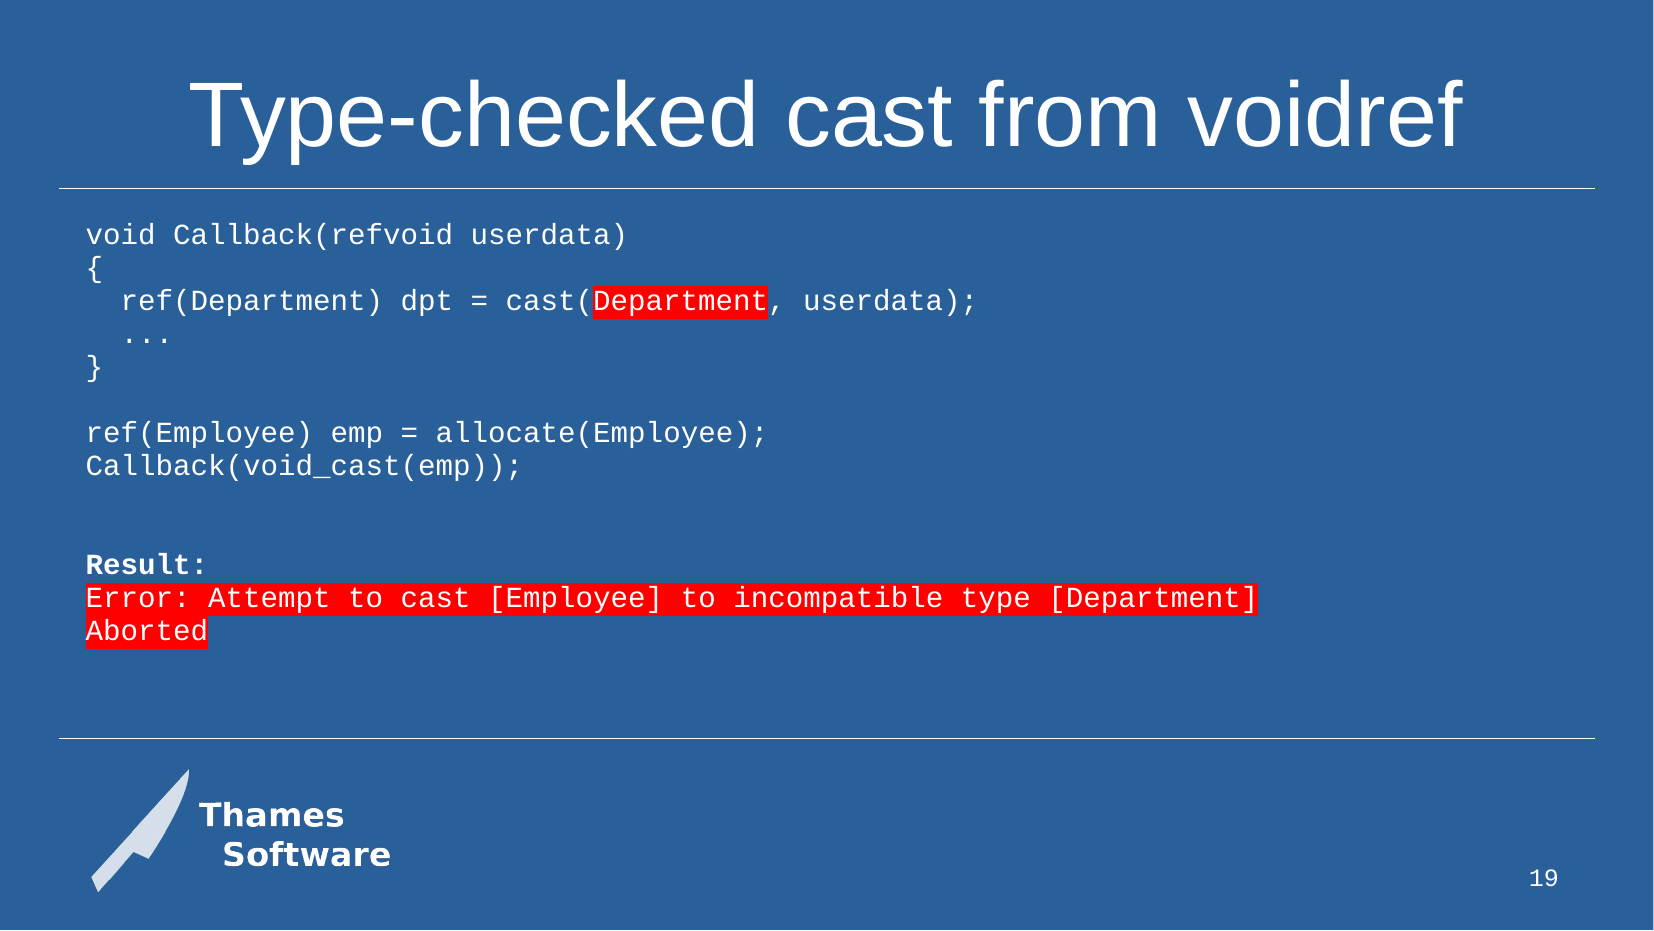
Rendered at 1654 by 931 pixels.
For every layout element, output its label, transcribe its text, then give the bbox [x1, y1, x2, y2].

title Type-checked cast from voidref [82, 37, 1571, 188]
title Type-checked cast from voidref [82, 189, 1571, 193]
text_box void Callback(refvoid userdata) { ref(Department) dpt = cast(Department, userdata); ... } ref(Employee) emp = allocate(Employee); Callback(void_cast(emp)); Result: Error: Attempt to cast [Employee] to incompatible type [Department] Aborted [70, 212, 1571, 697]
picture [82, 756, 421, 907]
